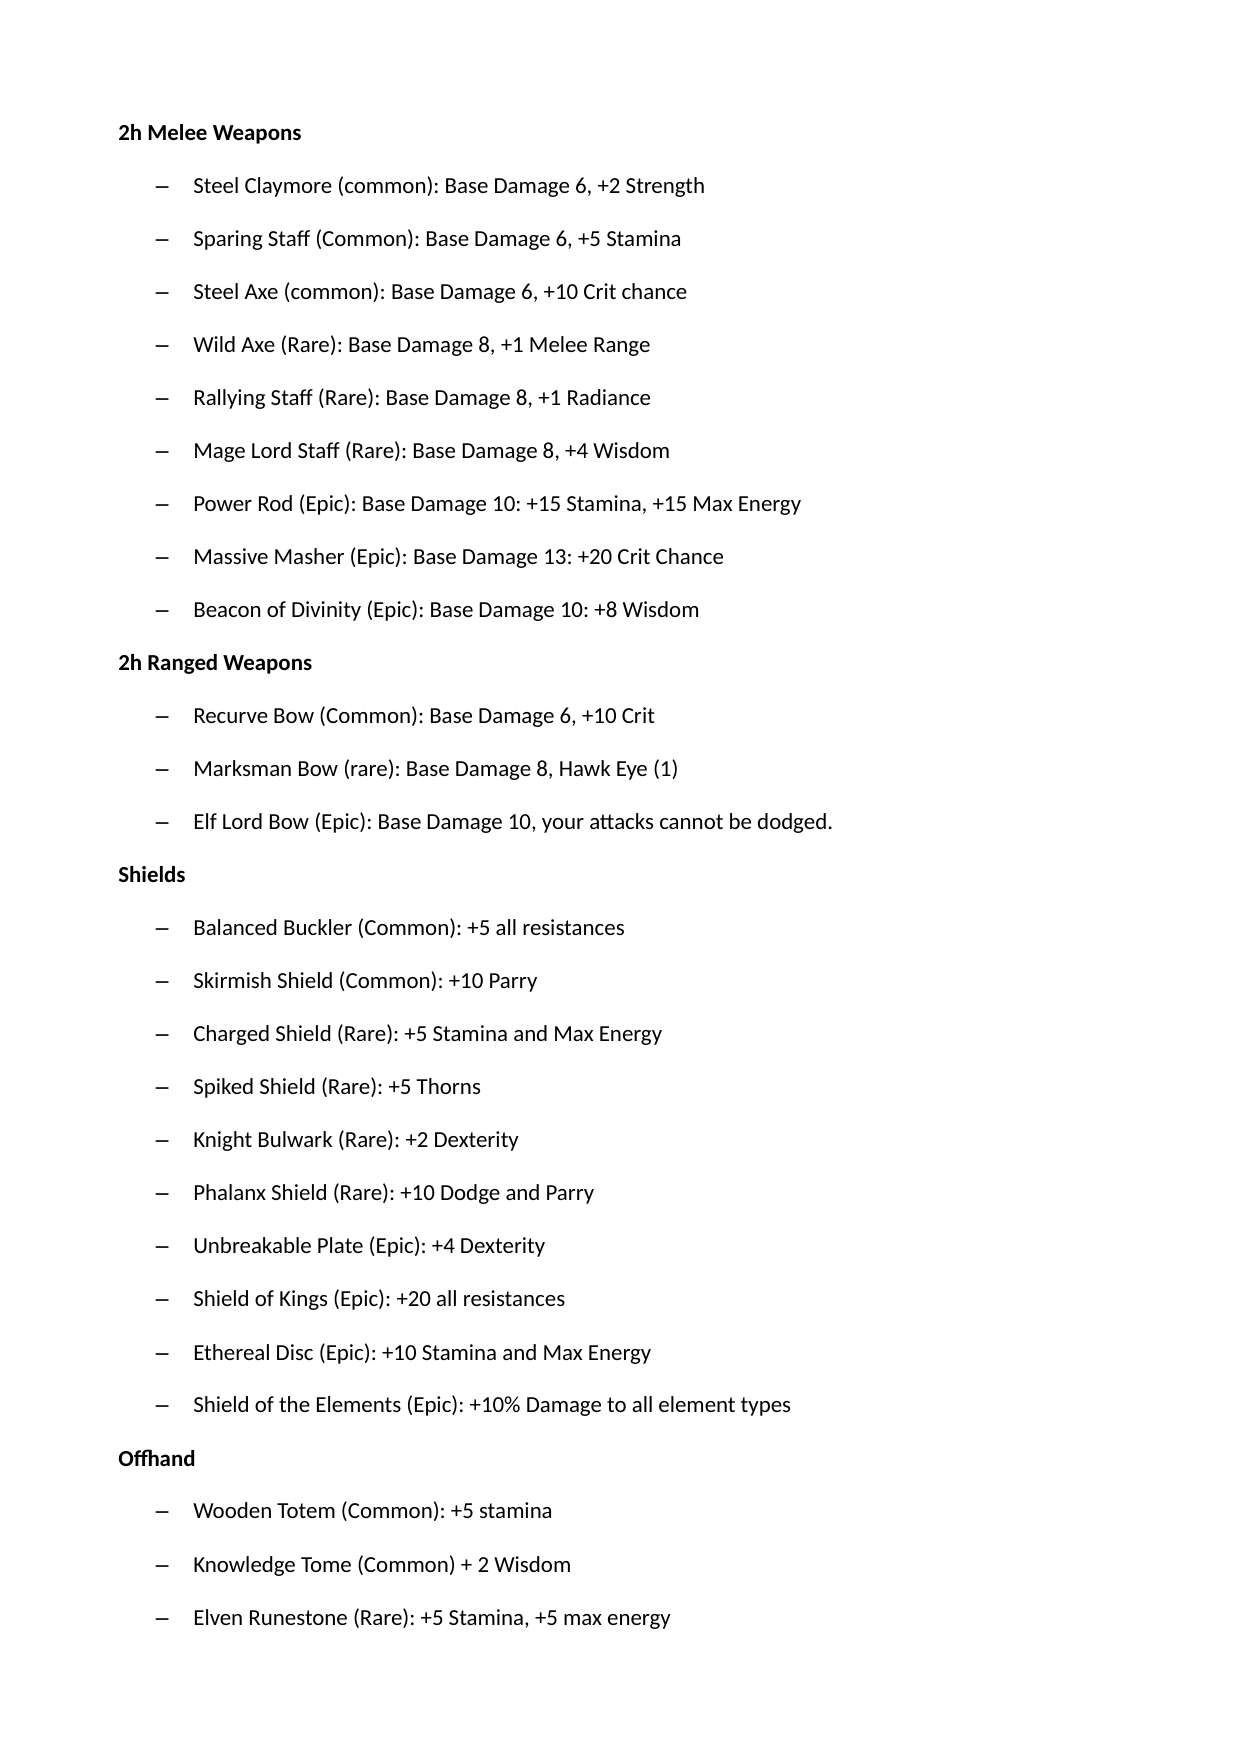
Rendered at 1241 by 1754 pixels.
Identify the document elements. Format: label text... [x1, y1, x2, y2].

text 2h Melee Weapons [118, 118, 1122, 146]
list Spiked Shield (Rare): +5 Thorns [156, 1072, 1122, 1101]
list Recurve Bow (Common): Base Damage 6, +10 Crit [156, 701, 1122, 729]
list Elf Lord Bow (Epic): Base Damage 10, your attacks cannot be dodged. [156, 807, 1122, 835]
list Wooden Totem (Common): +5 stamina [156, 1497, 1122, 1525]
list Charged Shield (Rare): +5 Stamina and Max Energy [156, 1019, 1122, 1047]
list Shield of the Elements (Epic): +10% Damage to all element types [156, 1391, 1122, 1419]
list Phalanx Shield (Rare): +10 Dodge and Parry [156, 1178, 1122, 1207]
list Unbreakable Plate (Epic): +4 Dexterity [156, 1232, 1122, 1259]
list Skirmish Shield (Common): +10 Parry [156, 966, 1122, 994]
list Steel Axe (common): Base Damage 6, +10 Crit chance [156, 277, 1122, 305]
list Elven Runestone (Rare): +5 Stamina, +5 max energy [156, 1603, 1122, 1631]
list Power Rod (Epic): Base Damage 10: +15 Stamina, +15 Max Energy [156, 489, 1122, 517]
list Mage Lord Staff (Rare): Base Damage 8, +4 Wisdom [156, 436, 1122, 464]
list Marksman Bow (rare): Base Damage 8, Hawk Eye (1) [156, 754, 1122, 782]
list Ethereal Disc (Epic): +10 Stamina and Max Energy [156, 1338, 1122, 1366]
list Sparing Staff (Common): Base Damage 6, +5 Stamina [156, 224, 1122, 252]
list Rallying Staff (Rare): Base Damage 8, +1 Radiance [156, 383, 1122, 411]
list Beacon of Divinity (Epic): Base Damage 10: +8 Wisdom [156, 595, 1122, 623]
list Massive Masher (Epic): Base Damage 13: +20 Crit Chance [156, 542, 1122, 570]
list Knowledge Tome (Common) + 2 Wisdom [156, 1550, 1122, 1578]
list Balanced Buckler (Common): +5 all resistances [156, 913, 1122, 941]
list Shield of Kings (Epic): +20 all resistances [156, 1284, 1122, 1313]
list Wild Axe (Rare): Base Damage 8, +1 Melee Range [156, 330, 1122, 358]
text 2h Ranged Weapons [118, 648, 1122, 676]
text Shields [118, 860, 1122, 888]
list Knight Bulwark (Rare): +2 Dexterity [156, 1126, 1122, 1153]
list Steel Claymore (common): Base Damage 6, +2 Strength [156, 171, 1122, 199]
text Offhand [118, 1444, 1122, 1472]
